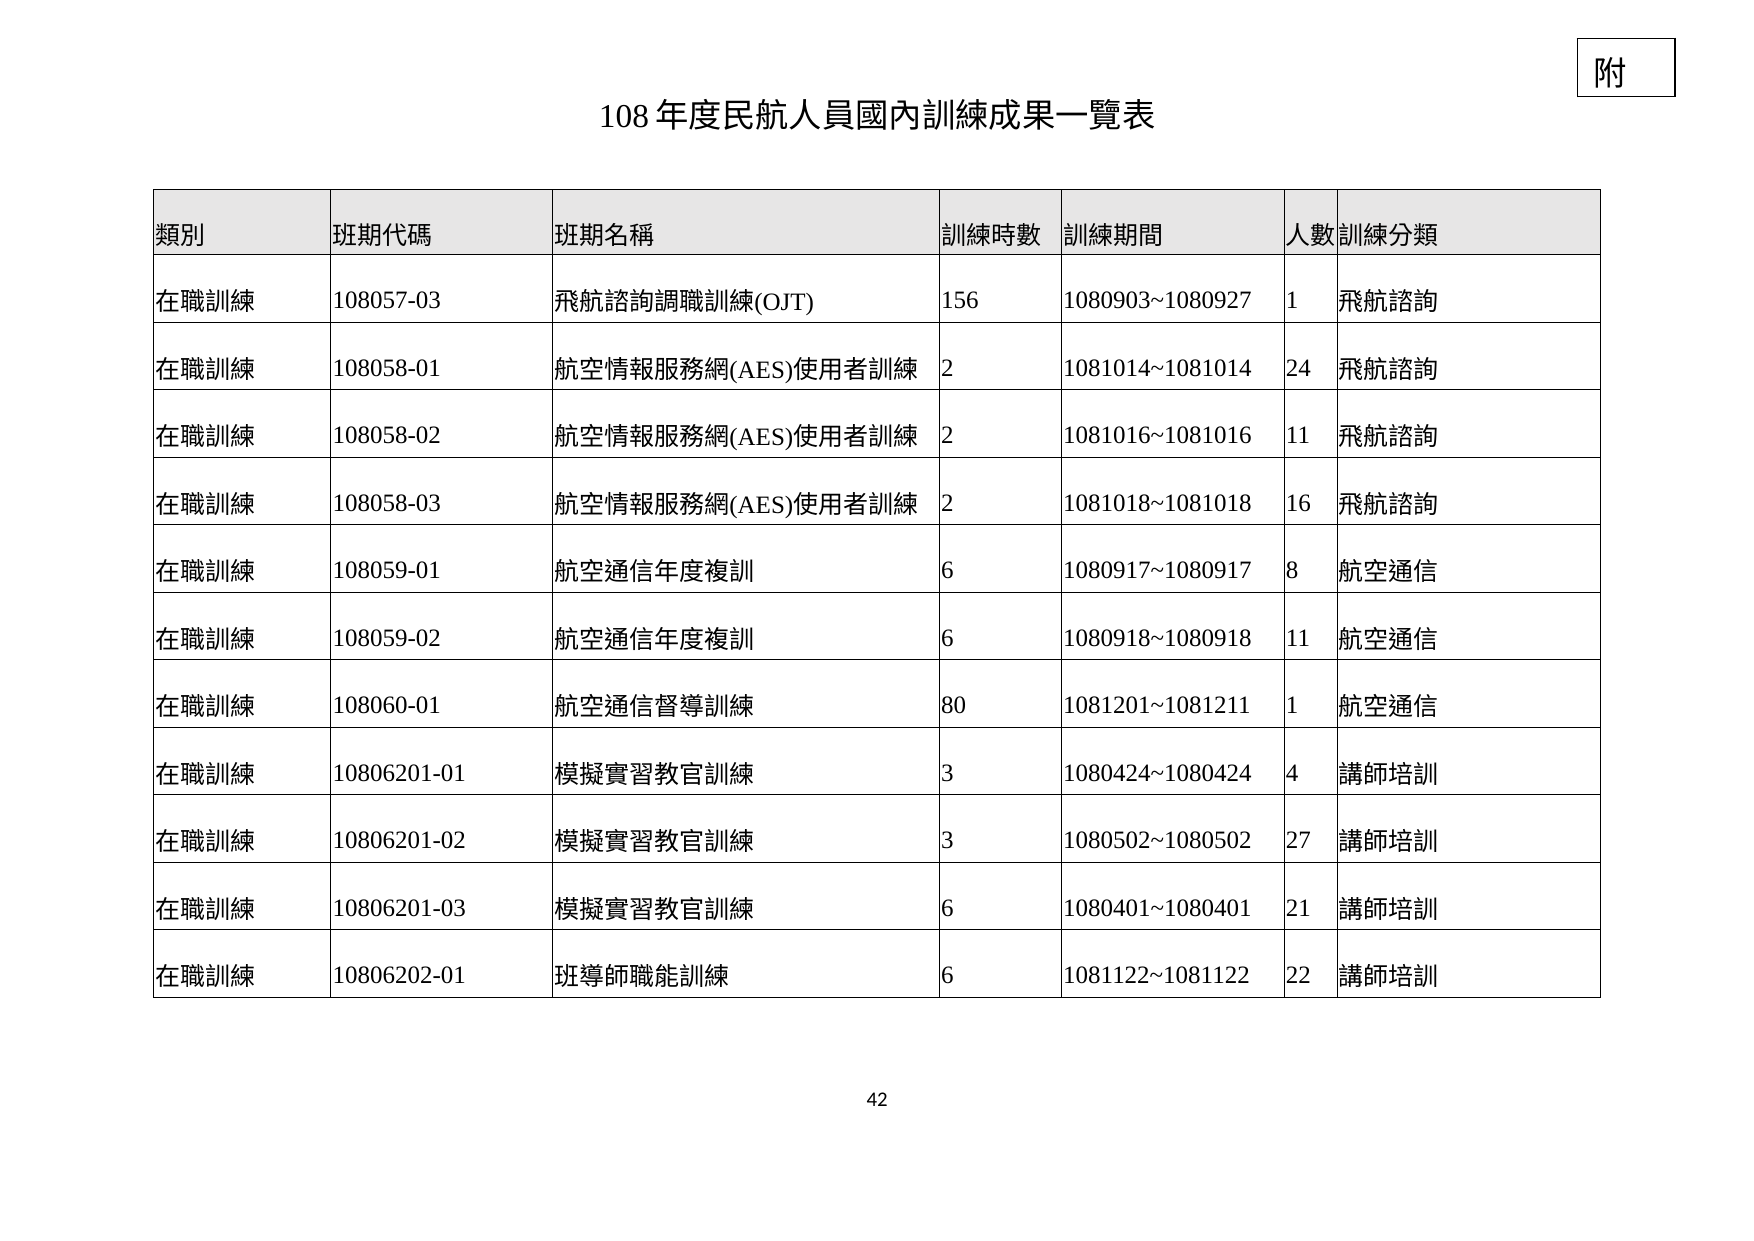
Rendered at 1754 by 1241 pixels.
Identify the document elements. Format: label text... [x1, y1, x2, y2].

table_cell 3 [940, 795, 1061, 862]
table_cell 在職訓練 [154, 930, 330, 997]
table_cell 1080502~1080502 [1062, 795, 1284, 862]
table_header 班期代碼 [331, 190, 552, 254]
table_cell 6 [940, 525, 1061, 592]
table_cell 1080903~1080927 [1062, 255, 1284, 322]
table_cell 1081018~1081018 [1062, 458, 1284, 524]
table_cell 108058-03 [331, 458, 552, 524]
table_cell 2 [940, 458, 1061, 524]
table_cell 11 [1285, 390, 1337, 457]
table_cell 1080401~1080401 [1062, 863, 1284, 929]
table_cell 在職訓練 [154, 525, 330, 592]
table_cell 在職訓練 [154, 660, 330, 727]
table_cell 講師培訓 [1338, 728, 1600, 794]
table_cell 飛航諮詢 [1338, 323, 1600, 389]
table_cell 航空情報服務網(AES)使用者訓練 [553, 458, 939, 524]
table_cell 108058-02 [331, 390, 552, 457]
table_cell 108059-01 [331, 525, 552, 592]
table_cell 1 [1285, 660, 1337, 727]
table_cell 飛航諮詢調職訓練(OJT) [553, 255, 939, 322]
table_cell 4 [1285, 728, 1337, 794]
table_header 訓練時數 [940, 190, 1061, 254]
table_cell 航空情報服務網(AES)使用者訓練 [553, 390, 939, 457]
table_cell 24 [1285, 323, 1337, 389]
table_cell 在職訓練 [154, 323, 330, 389]
table_cell 6 [940, 930, 1061, 997]
table_cell 108057-03 [331, 255, 552, 322]
table_cell 1080424~1080424 [1062, 728, 1284, 794]
table_cell 航空通信督導訓練 [553, 660, 939, 727]
table_cell 在職訓練 [154, 255, 330, 322]
table_cell 6 [940, 593, 1061, 659]
table_cell 模擬實習教官訓練 [553, 795, 939, 862]
table_cell 2 [940, 390, 1061, 457]
table_cell 在職訓練 [154, 863, 330, 929]
table_cell 航空通信 [1338, 660, 1600, 727]
table_cell 在職訓練 [154, 593, 330, 659]
table_cell 在職訓練 [154, 458, 330, 524]
table_cell 講師培訓 [1338, 795, 1600, 862]
table_cell 80 [940, 660, 1061, 727]
table_cell 班導師職能訓練 [553, 930, 939, 997]
table_cell 27 [1285, 795, 1337, 862]
table_cell 航空情報服務網(AES)使用者訓練 [553, 323, 939, 389]
table_cell 航空通信年度複訓 [553, 525, 939, 592]
table_cell 1080918~1080918 [1062, 593, 1284, 659]
table_cell 10806201-01 [331, 728, 552, 794]
table_header 訓練期間 [1062, 190, 1284, 254]
table_cell 22 [1285, 930, 1337, 997]
table_cell 航空通信 [1338, 593, 1600, 659]
table_header 訓練分類 [1338, 190, 1600, 254]
table_cell 3 [940, 728, 1061, 794]
table_cell 156 [940, 255, 1061, 322]
table_cell 講師培訓 [1338, 863, 1600, 929]
table_cell 1081122~1081122 [1062, 930, 1284, 997]
table_cell 2 [940, 323, 1061, 389]
table_cell 飛航諮詢 [1338, 255, 1600, 322]
table_cell 在職訓練 [154, 390, 330, 457]
table_cell 在職訓練 [154, 795, 330, 862]
table_cell 1081014~1081014 [1062, 323, 1284, 389]
table_header 班期名稱 [553, 190, 939, 254]
table_cell 108058-01 [331, 323, 552, 389]
table_cell 21 [1285, 863, 1337, 929]
table_cell 11 [1285, 593, 1337, 659]
table_header 類別 [154, 190, 330, 254]
table_cell 8 [1285, 525, 1337, 592]
table_cell 1 [1285, 255, 1337, 322]
table_cell 1081016~1081016 [1062, 390, 1284, 457]
table_cell 1080917~1080917 [1062, 525, 1284, 592]
table_cell 模擬實習教官訓練 [553, 728, 939, 794]
table_cell 1081201~1081211 [1062, 660, 1284, 727]
table_cell 6 [940, 863, 1061, 929]
table_cell 飛航諮詢 [1338, 458, 1600, 524]
table_header 人數 [1285, 190, 1337, 254]
table_cell 在職訓練 [154, 728, 330, 794]
table_cell 飛航諮詢 [1338, 390, 1600, 457]
table_cell 10806201-02 [331, 795, 552, 862]
table_cell 模擬實習教官訓練 [553, 863, 939, 929]
table_cell 講師培訓 [1338, 930, 1600, 997]
table_cell 航空通信 [1338, 525, 1600, 592]
table_cell 10806201-03 [331, 863, 552, 929]
table_cell 108060-01 [331, 660, 552, 727]
table_cell 16 [1285, 458, 1337, 524]
table_cell 108059-02 [331, 593, 552, 659]
table_cell 10806202-01 [331, 930, 552, 997]
table_cell 航空通信年度複訓 [553, 593, 939, 659]
